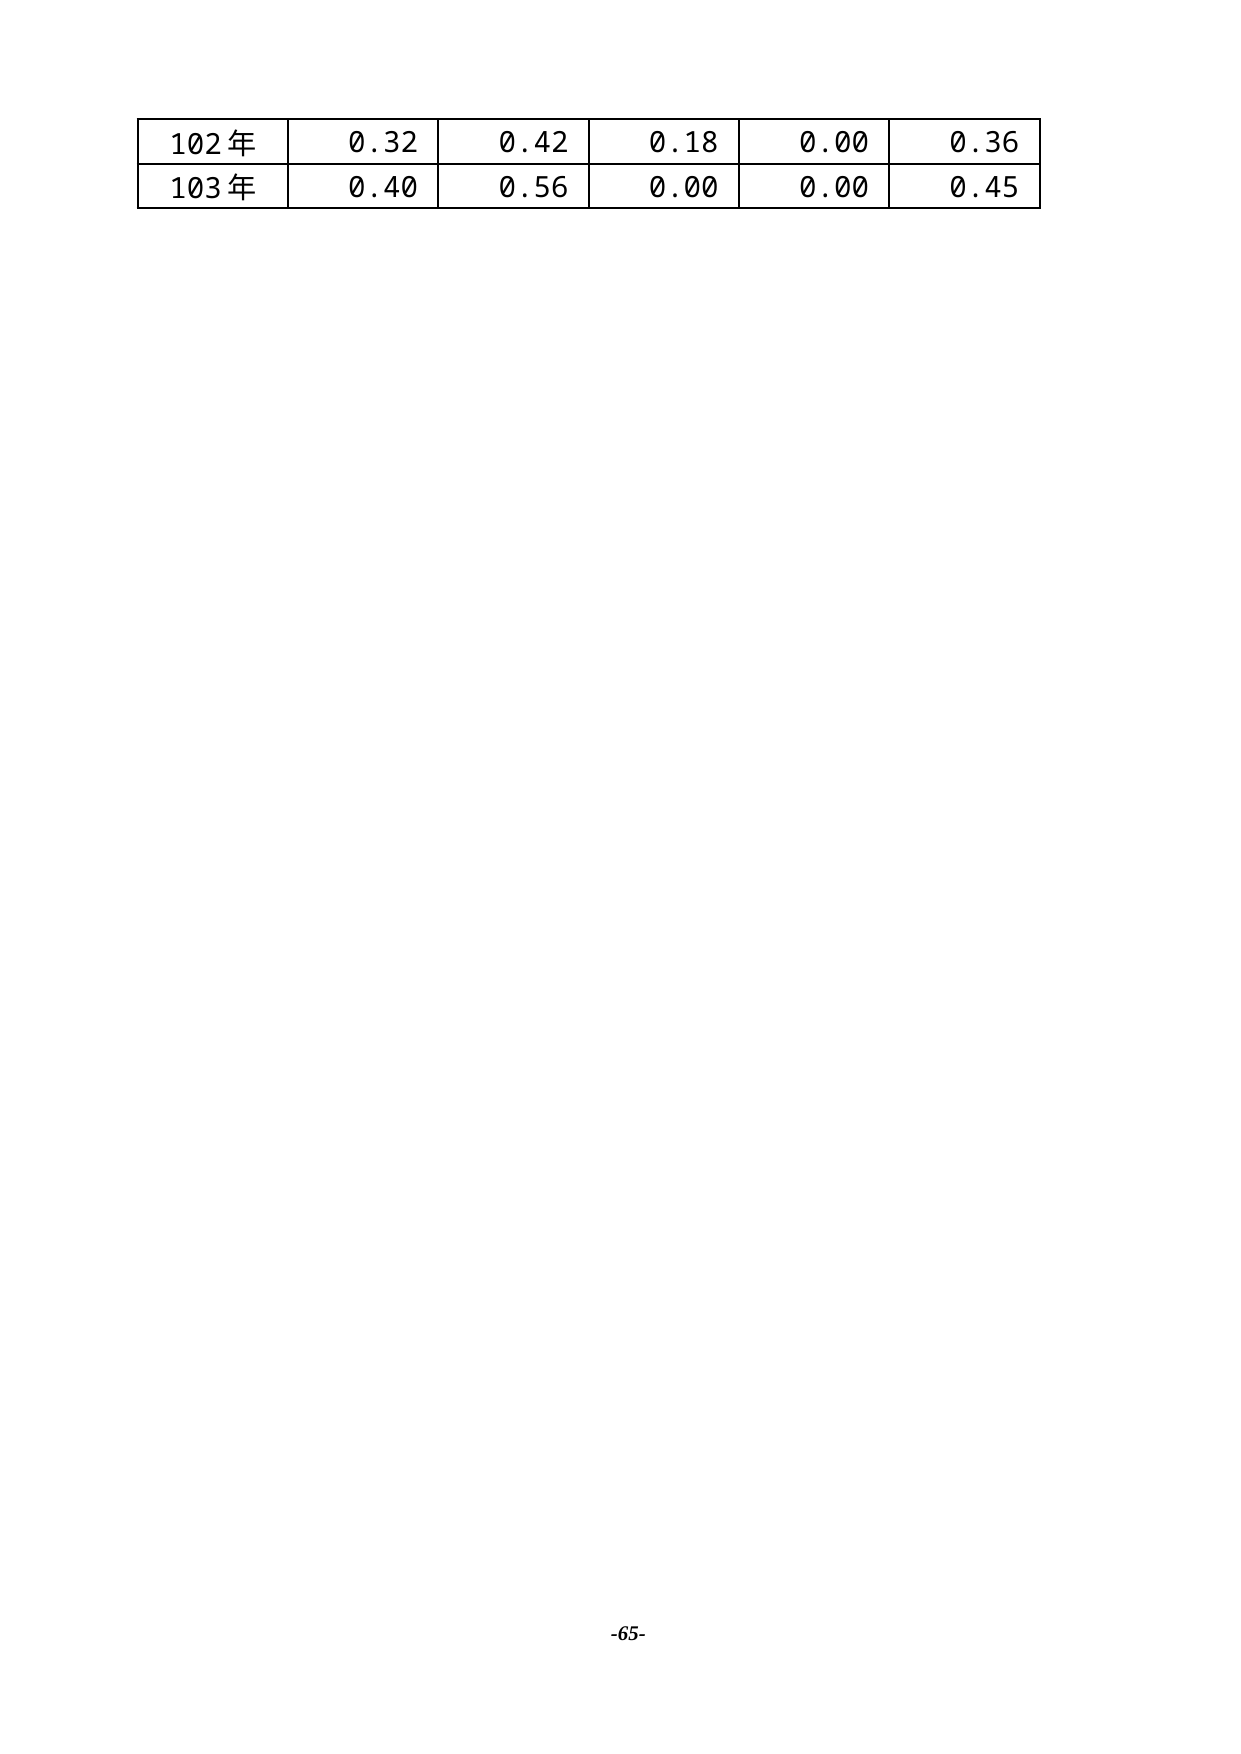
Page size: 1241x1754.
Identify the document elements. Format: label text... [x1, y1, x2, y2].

table_cell 0.42 [439, 120, 588, 163]
table_cell 102年 [139, 120, 287, 163]
table_cell 0.56 [439, 165, 588, 207]
table_cell 103年 [139, 165, 287, 207]
table_cell 0.00 [740, 165, 888, 207]
table_cell 0.00 [590, 165, 738, 207]
table_cell 0.32 [289, 120, 437, 163]
table_cell 0.18 [590, 120, 738, 163]
table_cell 0.40 [289, 165, 437, 207]
table_cell 0.36 [890, 120, 1039, 163]
table_cell 0.45 [890, 165, 1039, 207]
table_cell 0.00 [740, 120, 888, 163]
